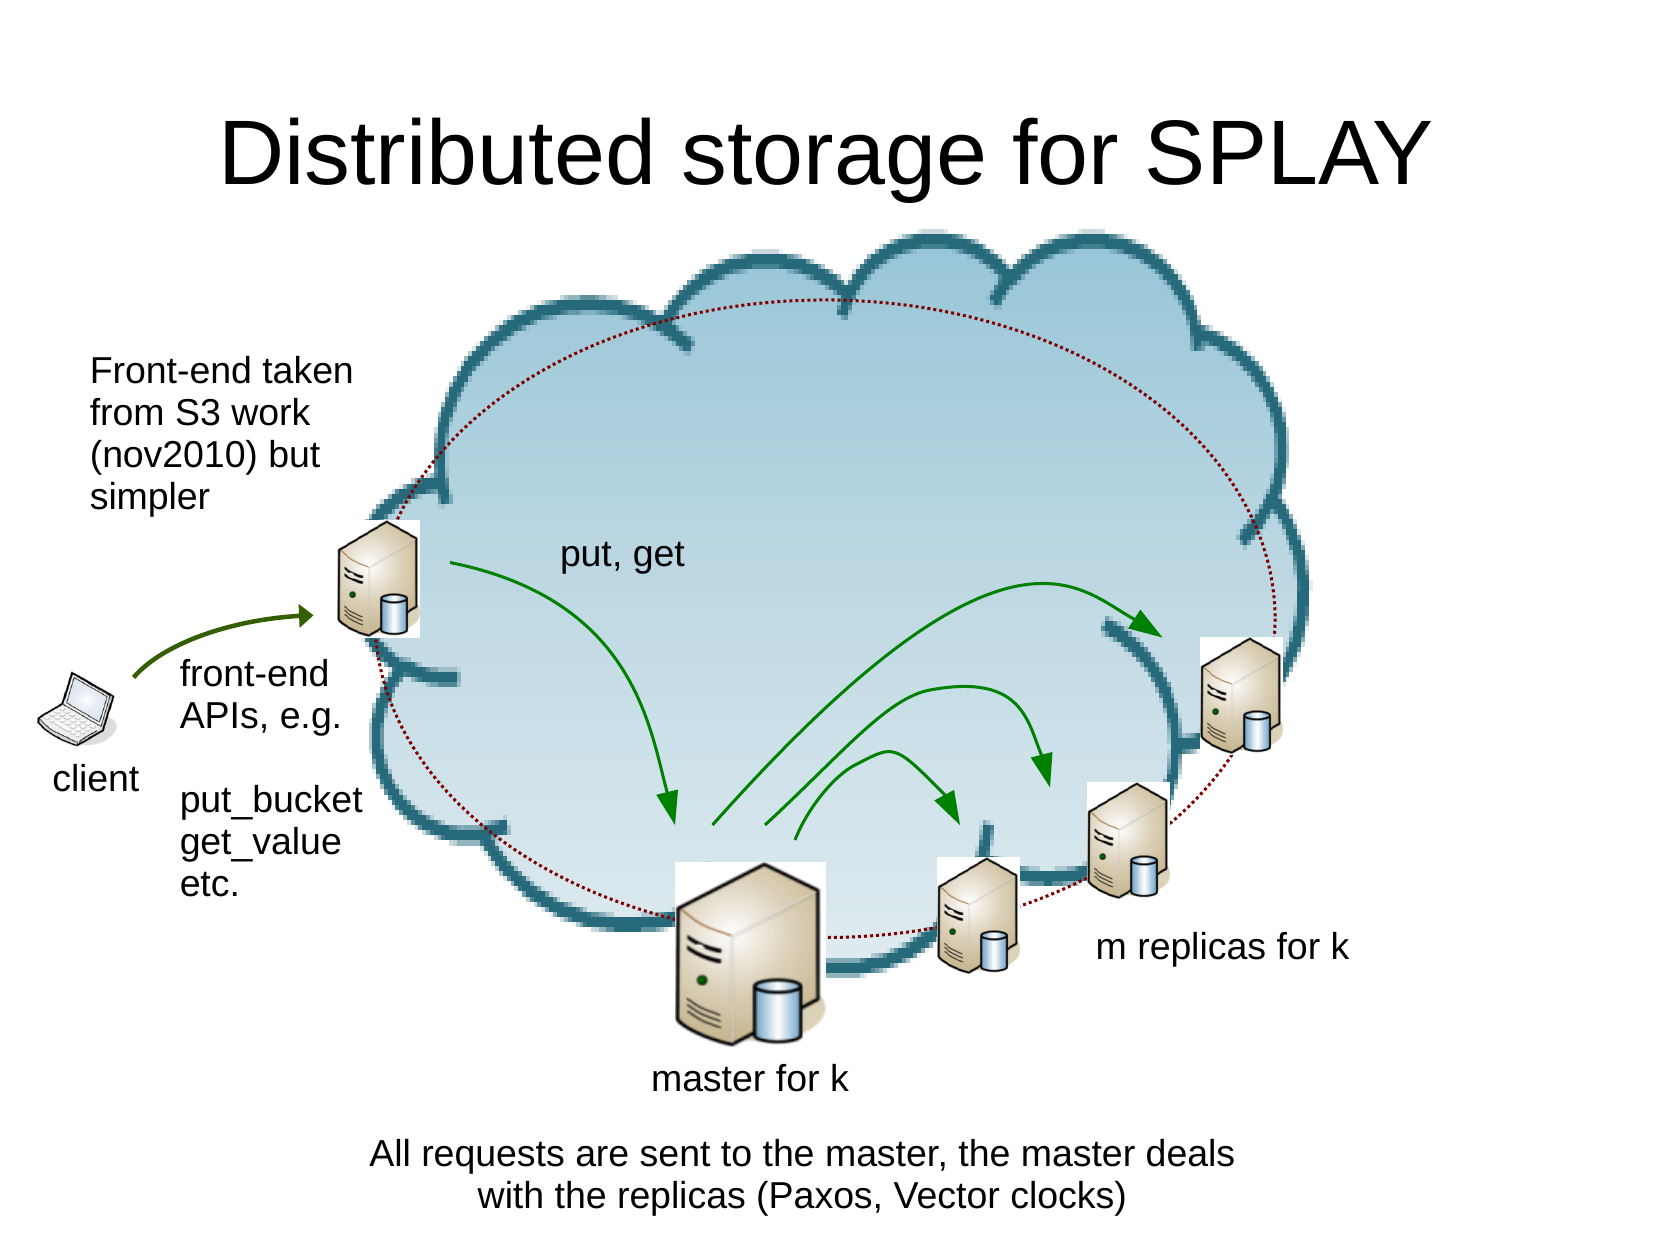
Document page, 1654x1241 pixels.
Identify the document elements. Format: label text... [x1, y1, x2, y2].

text_box master for k [630, 1050, 871, 1107]
text_box put, get [480, 525, 766, 582]
text_box front-end APIs, e.g. put_bucket get_value etc. [165, 645, 406, 972]
text_box m replicas for k [1005, 918, 1441, 976]
text_box All requests are sent to the master, the master deals with the replicas (Paxos, Vector clocks) [345, 1125, 1261, 1224]
text_box client [37, 750, 165, 807]
picture [300, 257, 1313, 1051]
text_box Front-end taken from S3 work (nov2010) but simpler [75, 342, 376, 526]
title Distributed storage for SPLAY [82, 49, 1571, 257]
picture [37, 671, 120, 750]
